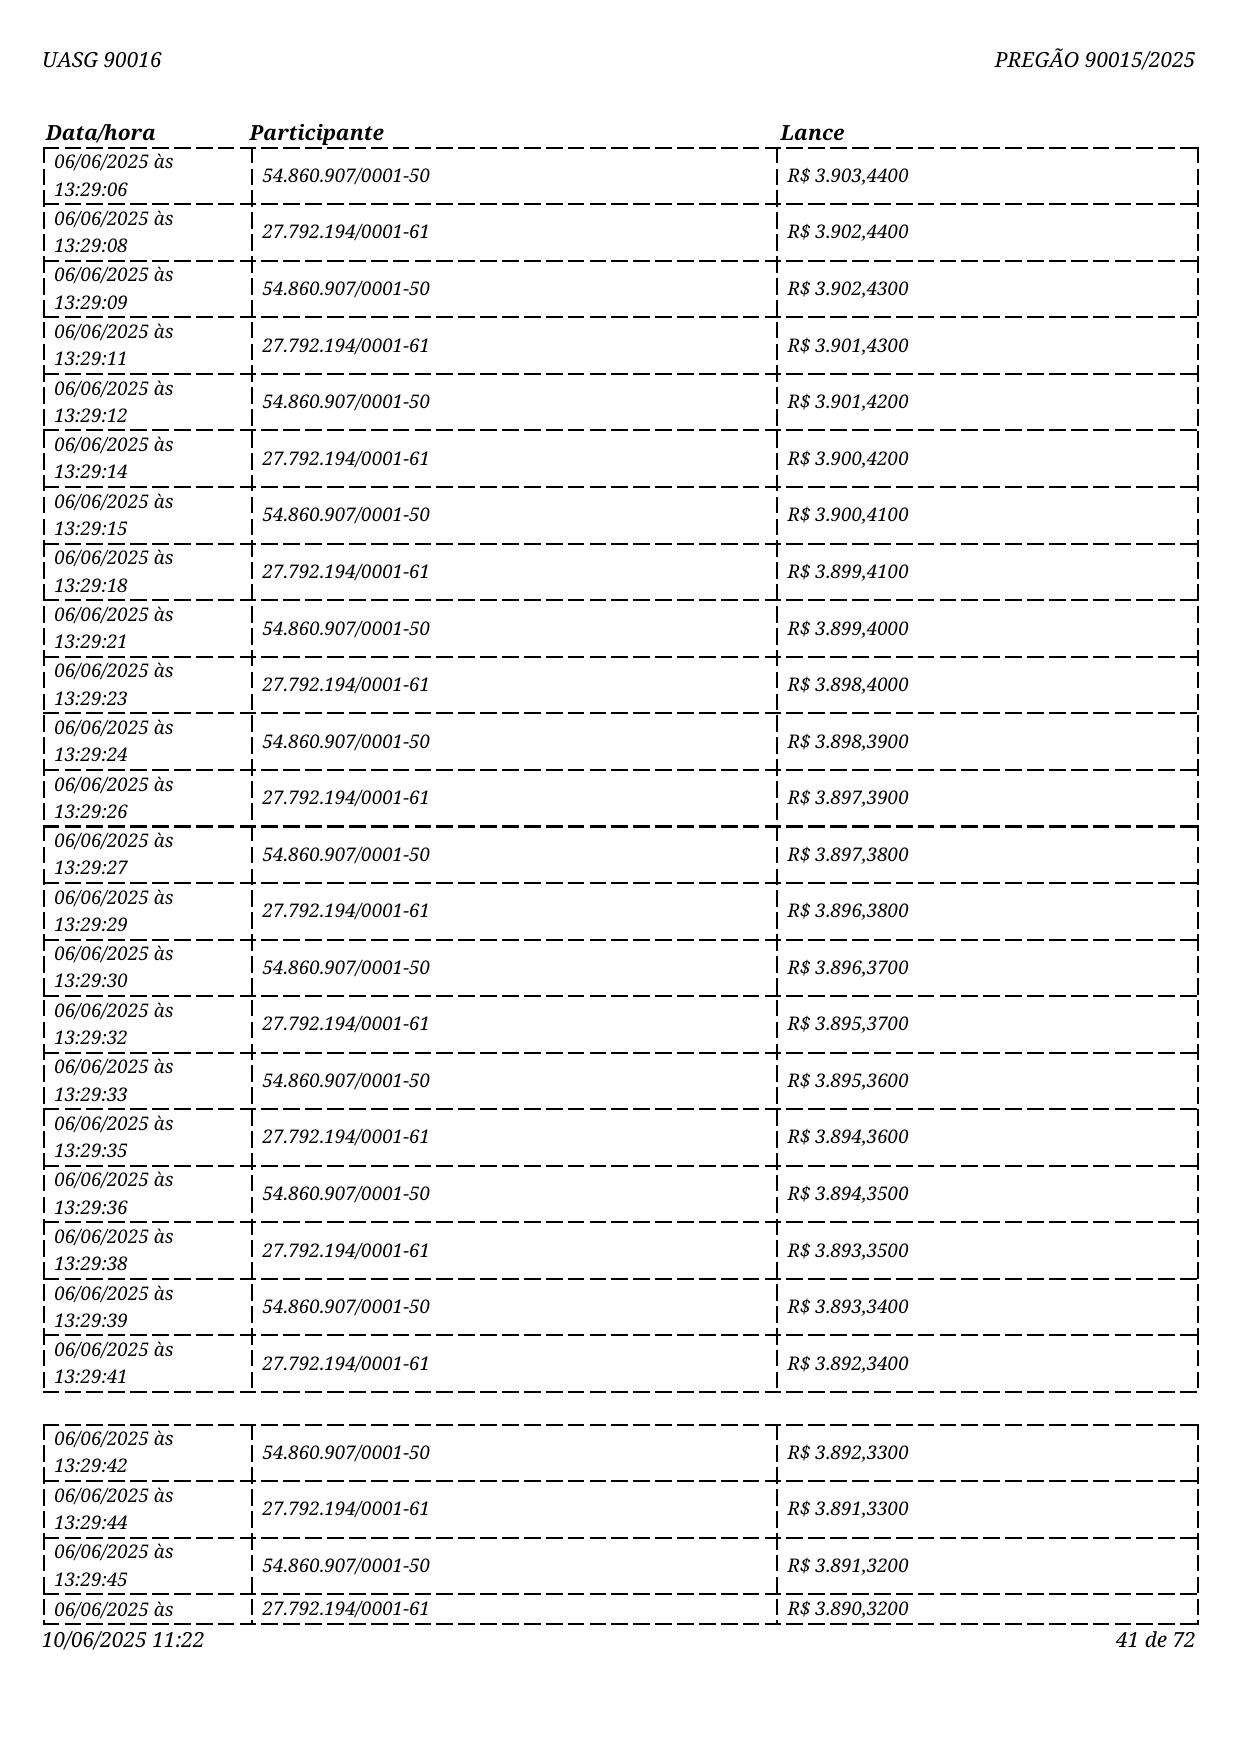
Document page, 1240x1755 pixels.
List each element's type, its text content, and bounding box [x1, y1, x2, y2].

table_cell 54.860.907/0001-50 [252, 939, 777, 995]
table_cell 27.792.194/0001-61 [252, 1480, 777, 1537]
table_cell R$ 3.898,3900 [777, 712, 1198, 769]
table_cell 06/06/2025 às 13:29:30 [44, 939, 252, 995]
table_cell R$ 3.896,3800 [777, 882, 1198, 938]
table_cell 06/06/2025 às 13:29:15 [44, 486, 252, 542]
table_cell 54.860.907/0001-50 [252, 599, 777, 656]
table_cell R$ 3.893,3500 [777, 1221, 1198, 1278]
table_cell 54.860.907/0001-50 [252, 825, 777, 882]
table_cell R$ 3.891,3300 [777, 1480, 1198, 1537]
table_cell 54.860.907/0001-50 [252, 486, 777, 542]
table_cell R$ 3.895,3600 [777, 1052, 1198, 1108]
table_cell 54.860.907/0001-50 [252, 1537, 777, 1593]
table_cell 06/06/2025 às 13:29:09 [44, 260, 252, 316]
table_cell 27.792.194/0001-61 [252, 1334, 777, 1391]
table_cell R$ 3.897,3800 [777, 825, 1198, 882]
table_cell 06/06/2025 às 13:29:18 [44, 543, 252, 599]
table_cell 27.792.194/0001-61 [252, 656, 777, 712]
table_cell 06/06/2025 às 13:29:12 [44, 373, 252, 429]
table_cell R$ 3.893,3400 [777, 1278, 1198, 1334]
table_cell R$ 3.894,3500 [777, 1165, 1198, 1221]
table_cell 06/06/2025 às 13:29:26 [44, 769, 252, 825]
table_cell 27.792.194/0001-61 [252, 1221, 777, 1278]
table_cell R$ 3.900,4100 [777, 486, 1198, 542]
table_cell 54.860.907/0001-50 [252, 1052, 777, 1108]
table_cell 54.860.907/0001-50 [252, 373, 777, 429]
table_cell 06/06/2025 às 13:29:36 [44, 1165, 252, 1221]
table_cell 06/06/2025 às 13:29:24 [44, 712, 252, 769]
table_cell 27.792.194/0001-61 [252, 429, 777, 486]
table_cell 06/06/2025 às 13:29:21 [44, 599, 252, 656]
table_cell 06/06/2025 às [44, 1593, 252, 1623]
table_cell 06/06/2025 às 13:29:38 [44, 1221, 252, 1278]
table_cell 27.792.194/0001-61 [252, 1593, 777, 1623]
table_header 54.860.907/0001-50 [252, 1424, 777, 1480]
table_cell 06/06/2025 às 13:29:39 [44, 1278, 252, 1334]
table_cell 27.792.194/0001-61 [252, 316, 777, 373]
table_header R$ 3.892,3300 [777, 1424, 1198, 1480]
table_cell R$ 3.899,4100 [777, 543, 1198, 599]
table_cell 06/06/2025 às 13:29:44 [44, 1480, 252, 1537]
table_cell R$ 3.901,4200 [777, 373, 1198, 429]
table_cell 06/06/2025 às 13:29:23 [44, 656, 252, 712]
table_cell 27.792.194/0001-61 [252, 882, 777, 938]
table_cell R$ 3.902,4300 [777, 260, 1198, 316]
table_cell 54.860.907/0001-50 [252, 260, 777, 316]
table_cell 27.792.194/0001-61 [252, 1108, 777, 1165]
table_cell R$ 3.892,3400 [777, 1334, 1198, 1391]
table_cell 06/06/2025 às 13:29:33 [44, 1052, 252, 1108]
table_cell 27.792.194/0001-61 [252, 543, 777, 599]
table_cell 54.860.907/0001-50 [252, 1278, 777, 1334]
table_cell 06/06/2025 às 13:29:11 [44, 316, 252, 373]
table_cell R$ 3.897,3900 [777, 769, 1198, 825]
table_cell 54.860.907/0001-50 [252, 147, 777, 203]
table_cell R$ 3.898,4000 [777, 656, 1198, 712]
table_cell R$ 3.899,4000 [777, 599, 1198, 656]
table_cell R$ 3.895,3700 [777, 995, 1198, 1052]
table_cell 06/06/2025 às 13:29:27 [44, 825, 252, 882]
table_cell 27.792.194/0001-61 [252, 203, 777, 260]
table_cell R$ 3.902,4400 [777, 203, 1198, 260]
table_cell R$ 3.890,3200 [777, 1593, 1198, 1623]
table_cell R$ 3.894,3600 [777, 1108, 1198, 1165]
table_cell 06/06/2025 às 13:29:45 [44, 1537, 252, 1593]
table_cell 27.792.194/0001-61 [252, 769, 777, 825]
table_cell R$ 3.896,3700 [777, 939, 1198, 995]
table_cell R$ 3.891,3200 [777, 1537, 1198, 1593]
table_cell 06/06/2025 às 13:29:35 [44, 1108, 252, 1165]
table_cell 54.860.907/0001-50 [252, 712, 777, 769]
table_cell 06/06/2025 às 13:29:14 [44, 429, 252, 486]
table_cell 06/06/2025 às 13:29:32 [44, 995, 252, 1052]
table_cell R$ 3.903,4400 [777, 147, 1198, 203]
table_cell 06/06/2025 às 13:29:41 [44, 1334, 252, 1391]
table_cell R$ 3.900,4200 [777, 429, 1198, 486]
table_cell 54.860.907/0001-50 [252, 1165, 777, 1221]
table_cell 06/06/2025 às 13:29:29 [44, 882, 252, 938]
table_cell 06/06/2025 às 13:29:06 [44, 147, 252, 203]
table_cell R$ 3.901,4300 [777, 316, 1198, 373]
table_header 06/06/2025 às 13:29:42 [44, 1424, 252, 1480]
table_cell 27.792.194/0001-61 [252, 995, 777, 1052]
table_cell 06/06/2025 às 13:29:08 [44, 203, 252, 260]
